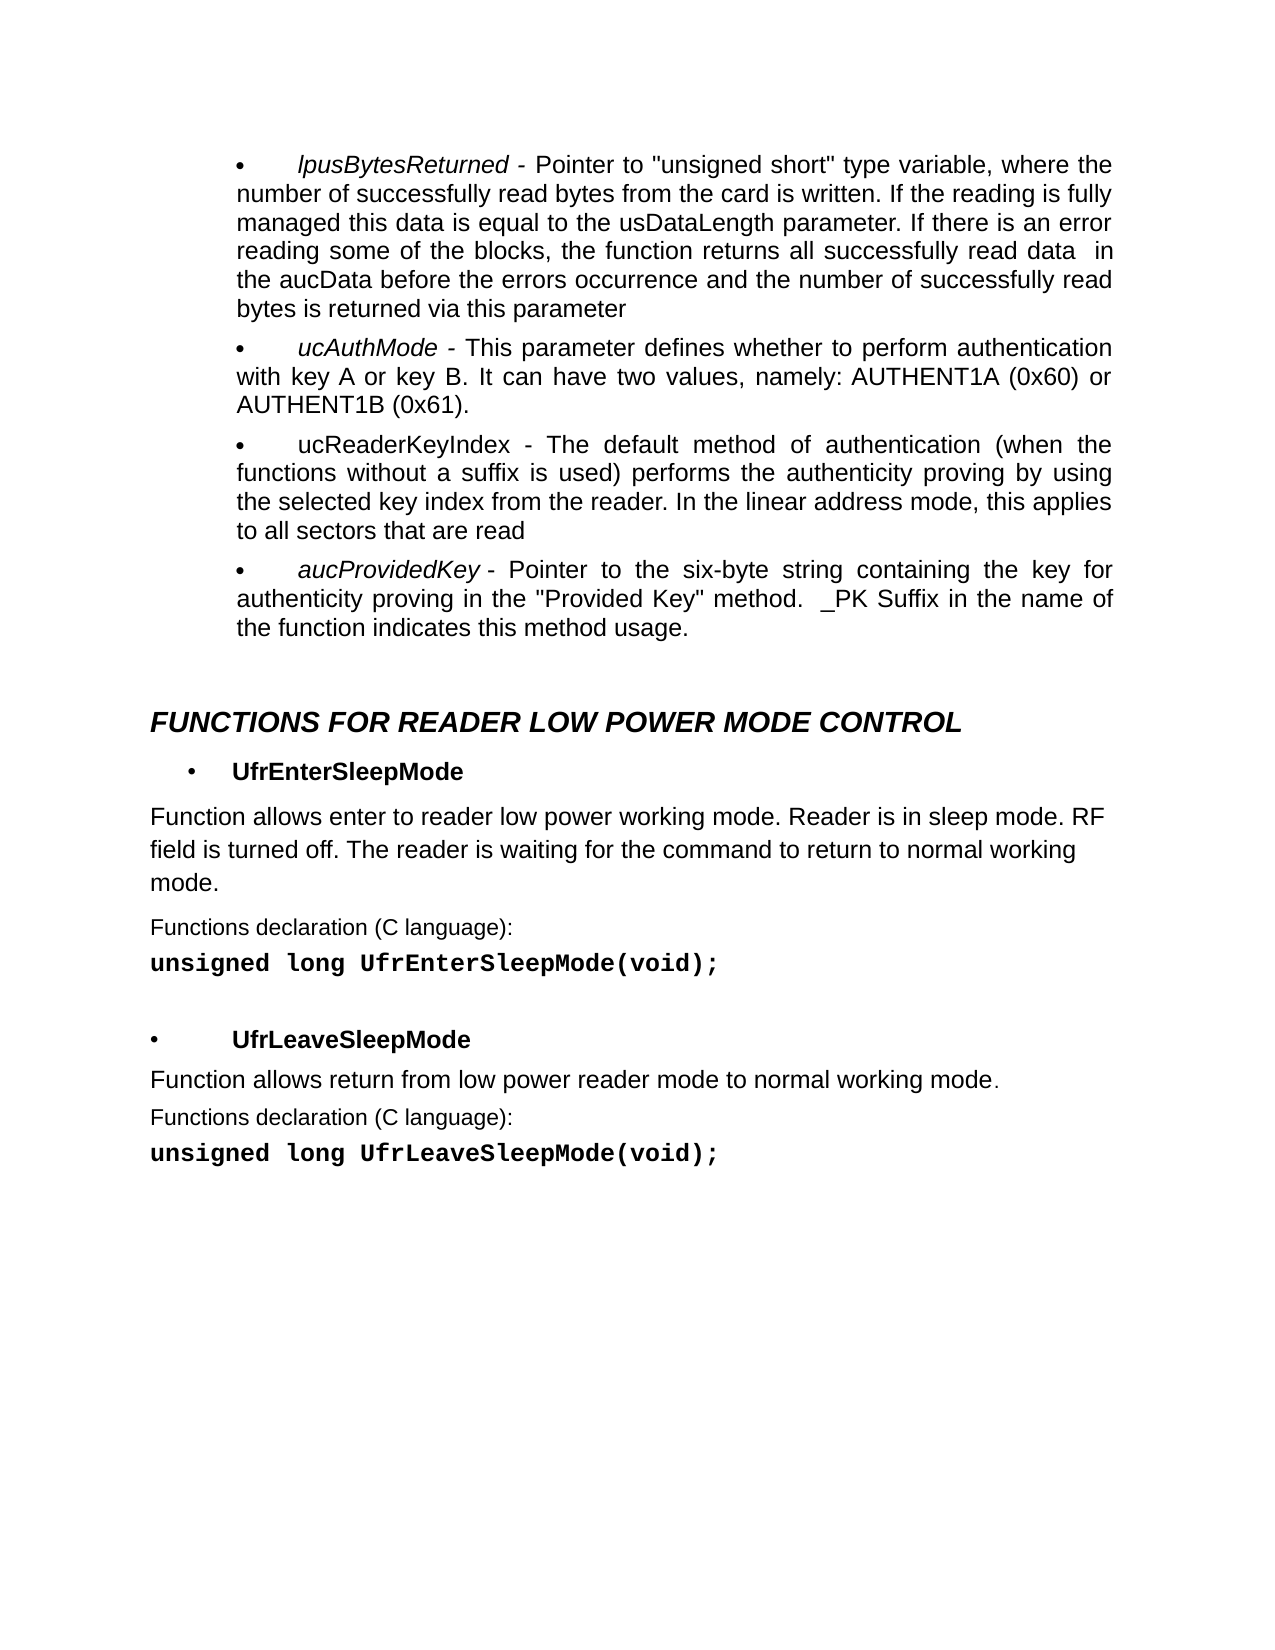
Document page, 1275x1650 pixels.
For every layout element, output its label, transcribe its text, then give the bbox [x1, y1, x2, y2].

subtitle FUNCTIONS FOR READER LOW POWER MODE CONTROL [150, 705, 1125, 739]
list unsigned long UfrLeaveSleepMode(void); [150, 1141, 1114, 1169]
list ucReaderKeyIndex - The default method of authentication (when the functions without a suffix is used) performs the authenticity proving by using the selected key index from the reader. In the linear address mode, this applies to all sectors that are read [236, 429, 1114, 544]
list aucProvidedKey - Pointer to the six-byte string containing the key for authenticity proving in the "Provided Key" method. _PK Suffix in the name of the function indicates this method usage. [236, 555, 1114, 641]
list Function allows return from low power reader mode to normal working mode. [150, 1065, 1114, 1093]
list ucAuthMode - This parameter defines whether to perform authentication with key A or key B. It can have two values, namely: AUTHENT1A (0x60) or AUTHENT1B (0x61). [236, 333, 1114, 419]
list unsigned long UfrEnterSleepMode(void); [150, 950, 1114, 979]
list Functions declaration (C language): [150, 1104, 1114, 1130]
list Functions declaration (C language): [150, 914, 1114, 940]
list UfrEnterSleepMode [187, 756, 1125, 785]
list lpusBytesReturned - Pointer to "unsigned short" type variable, where the number of successfully read bytes from the card is written. If the reading is fully managed this data is equal to the usDataLength parameter. If there is an error reading some of the blocks, the function returns all successfully read data in the aucData before the errors occurrence and the number of successfully read bytes is returned via this parameter [236, 150, 1114, 322]
text Function allows enter to reader low power working mode. Reader is in sleep mode. RF field is turned off. The reader is waiting for the command to return to normal working mode. [150, 802, 1125, 897]
list UfrLeaveSleepMode [150, 1026, 1114, 1054]
